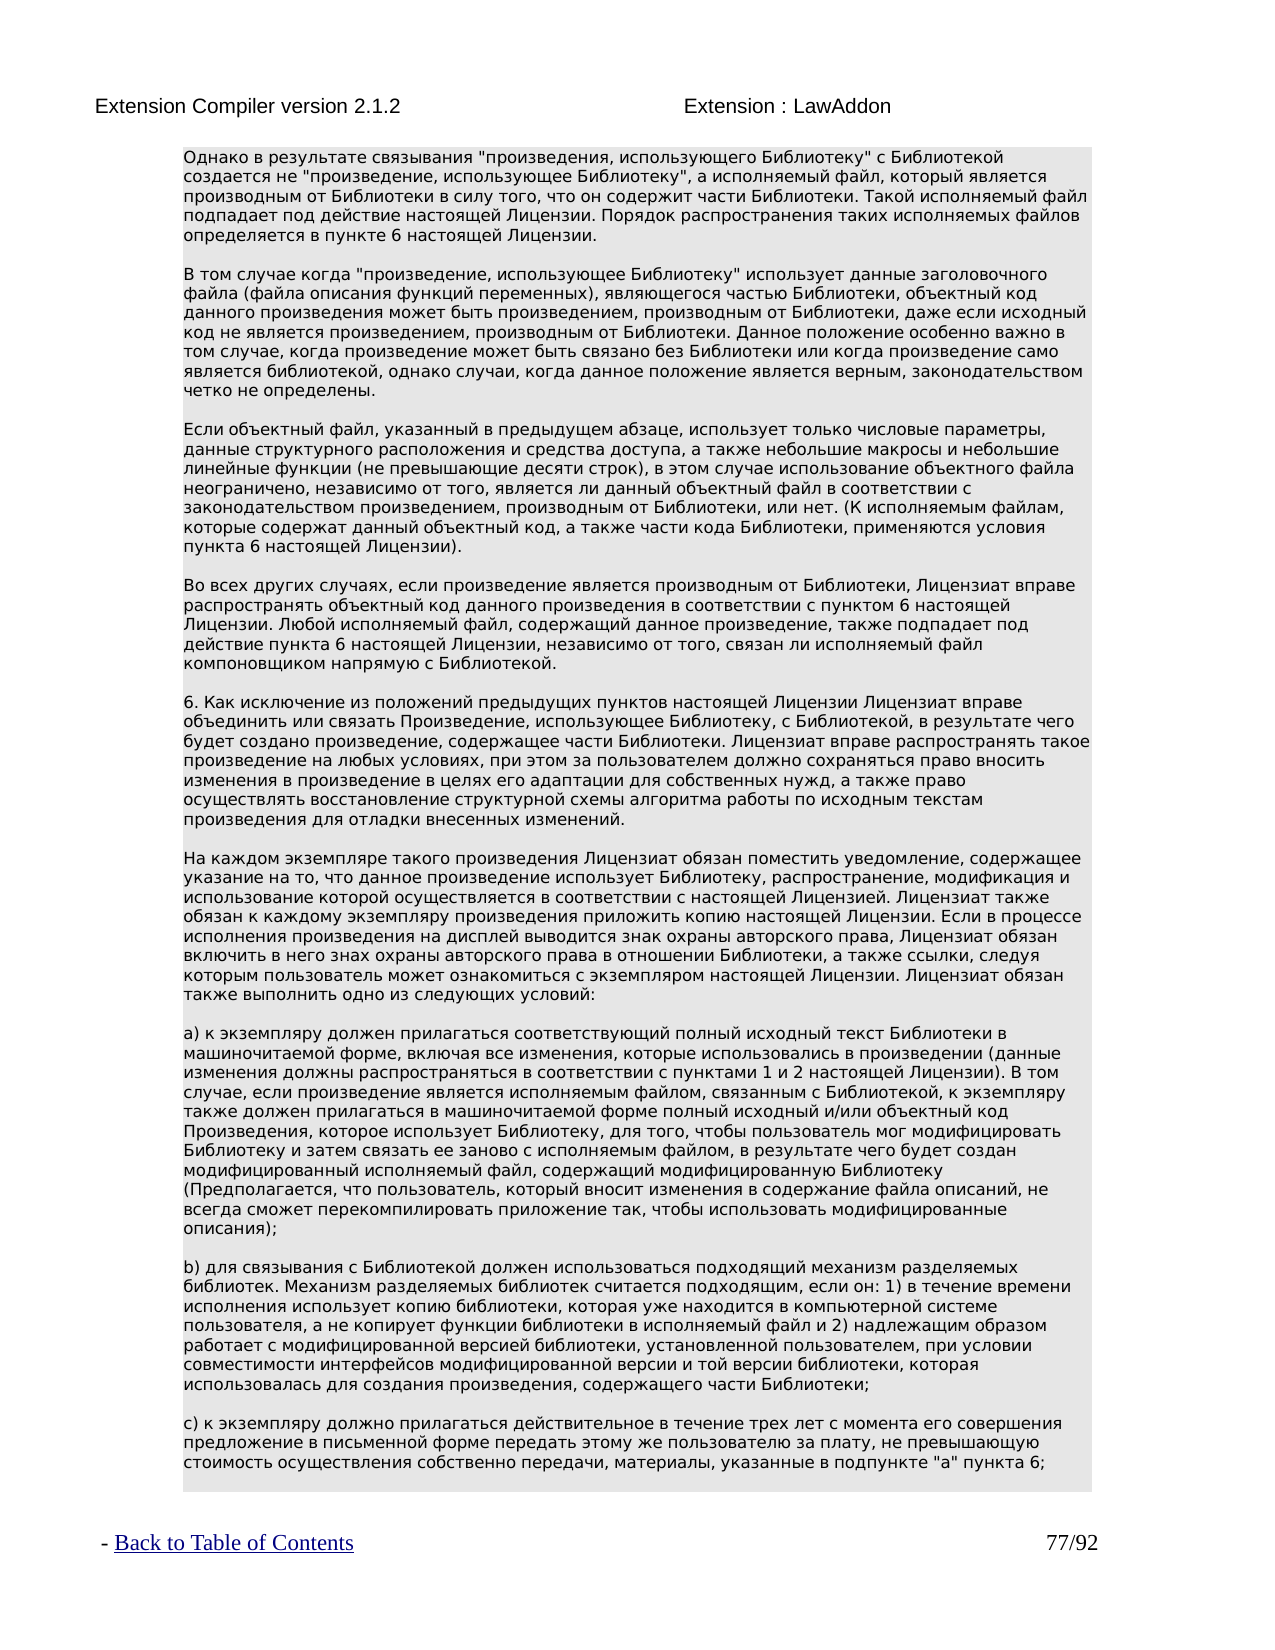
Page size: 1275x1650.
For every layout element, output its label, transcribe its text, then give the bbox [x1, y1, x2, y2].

text На каждом экземпляре такого произведения Лицензиат обязан поместить уведомление, содержащее указание на то, что данное произведение использует Библиотеку, распространение, модификация и использование которой осуществляется в соответствии с настоящей Лицензией. Лицензиат также обязан к каждому экземпляру произведения приложить копию настоящей Лицензии. Если в процессе исполнения произведения на дисплей выводится знак охраны авторского права, Лицензиат обязан включить в него знах охраны авторского права в отношении Библиотеки, а также ссылки, следуя которым пользователь может ознакомиться с экземпляром настоящей Лицензии. Лицензиат обязан также выполнить одно из следующих условий: [183, 849, 1092, 1004]
text Если объектный файл, указанный в предыдущем абзаце, использует только числовые параметры, данные структурного расположения и средства доступа, а также небольшие макросы и небольшие линейные функции (не превышающие десяти строк), в этом случае использование объектного файла неограничено, независимо от того, является ли данный объектный файл в соответствии с законодательством произведением, производным от Библиотеки, или нет. (К исполняемым файлам, которые содержат данный объектный код, а также части кода Библиотеки, применяются условия пункта 6 настоящей Лицензии). [183, 420, 1092, 557]
text Однако в результате связывания "произведения, использующего Библиотеку" с Библиотекой создается не "произведение, использующее Библиотеку", а исполняемый файл, который является производным от Библиотеки в силу того, что он содержит части Библиотеки. Такой исполняемый файл подпадает под действие настоящей Лицензии. Порядок распространения таких исполняемых файлов определяется в пункте 6 настоящей Лицензии. [183, 147, 1092, 245]
text c) к экземпляру должно прилагаться действительное в течение трех лет с момента его совершения предложение в письменной форме передать этому же пользователю за плату, не превышающую стоимость осуществления собственно передачи, материалы, указанные в подпункте "а" пункта 6; [183, 1414, 1092, 1472]
text 6. Как исключение из положений предыдущих пунктов настоящей Лицензии Лицензиат вправе объединить или связать Произведение, использующее Библиотеку, с Библиотекой, в результате чего будет создано произведение, содержащее части Библиотеки. Лицензиат вправе распространять такое произведение на любых условиях, при этом за пользователем должно сохраняться право вносить изменения в произведение в целях его адаптации для собственных нужд, а также право осуществлять восстановление структурной схемы алгоритма работы по исходным текстам произведения для отладки внесенных изменений. [183, 693, 1092, 829]
text b) для связывания с Библиотекой должен использоваться подходящий механизм разделяемых библиотек. Механизм разделяемых библиотек считается подходящим, если он: 1) в течение времени исполнения использует копию библиотеки, которая уже находится в компьютерной системе пользователя, а не копирует функции библиотеки в исполняемый файл и 2) надлежащим образом работает с модифицированной версией библиотеки, установленной пользователем, при условии совместимости интерфейсов модифицированной версии и той версии библиотеки, которая использовалась для создания произведения, содержащего части Библиотеки; [183, 1258, 1092, 1394]
text Во всех других случаях, если произведение является производным от Библиотеки, Лицензиат вправе распространять объектный код данного произведения в соответствии с пунктом 6 настоящей Лицензии. Любой исполняемый файл, содержащий данное произведение, также подпадает под действие пункта 6 настоящей Лицензии, независимо от того, связан ли исполняемый файл компоновщиком напрямую с Библиотекой. [183, 576, 1092, 673]
text В том случае когда "произведение, использующее Библиотеку" использует данные заголовочного файла (файла описания функций переменных), являющегося частью Библиотеки, объектный код данного произведения может быть произведением, производным от Библиотеки, даже если исходный код не является произведением, производным от Библиотеки. Данное положение особенно важно в том случае, когда произведение может быть связано без Библиотеки или когда произведение само является библиотекой, однако случаи, когда данное положение является верным, законодательством четко не определены. [183, 264, 1092, 401]
text а) к экземпляру должен прилагаться соответствующий полный исходный текст Библиотеки в машиночитаемой форме, включая все изменения, которые использовались в произведении (данные изменения должны распространяться в соответствии с пунктами 1 и 2 настоящей Лицензии). В том случае, если произведение является исполняемым файлом, связанным с Библиотекой, к экземпляру также должен прилагаться в машиночитаемой форме полный исходный и/или объектный код Произведения, которое использует Библиотеку, для того, чтобы пользователь мог модифицировать Библиотеку и затем связать ее заново с исполняемым файлом, в результате чего будет создан модифицированный исполняемый файл, содержащий модифицированную Библиотеку (Предполагается, что пользователь, который вносит изменения в содержание файла описаний, не всегда сможет перекомпилировать приложение так, чтобы использовать модифицированные описания); [183, 1024, 1092, 1238]
